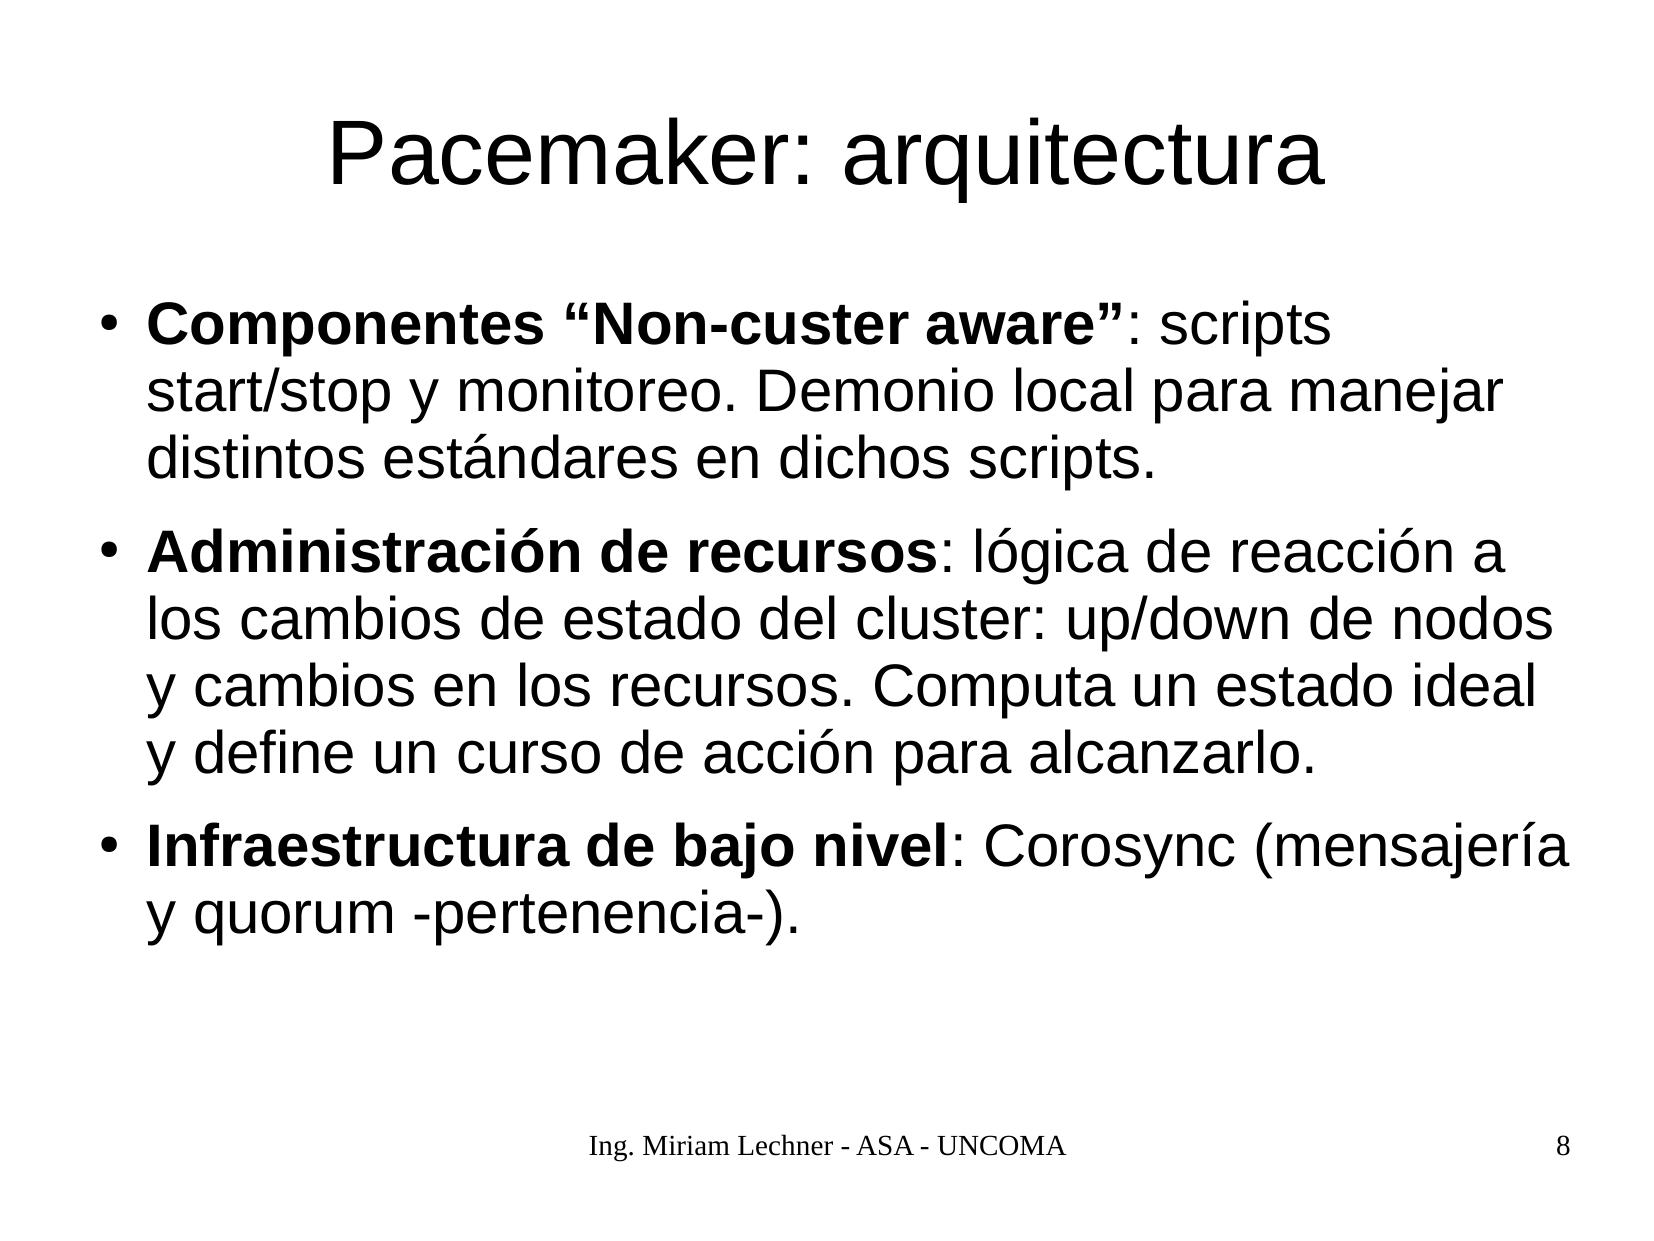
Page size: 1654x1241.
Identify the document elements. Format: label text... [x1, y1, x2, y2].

list Componentes “Non-custer aware”: scripts start/stop y monitoreo. Demonio local para manejar distintos estándares en dichos scripts. Administración de recursos: lógica de reacción a los cambios de estado del cluster: up/down de nodos y cambios en los recursos. Computa un estado ideal y define un curso de acción para alcanzarlo. Infraestructura de bajo nivel: Corosync (mensajería y quorum -pertenencia-). [82, 290, 1571, 1010]
title Pacemaker: arquitectura [82, 49, 1571, 257]
